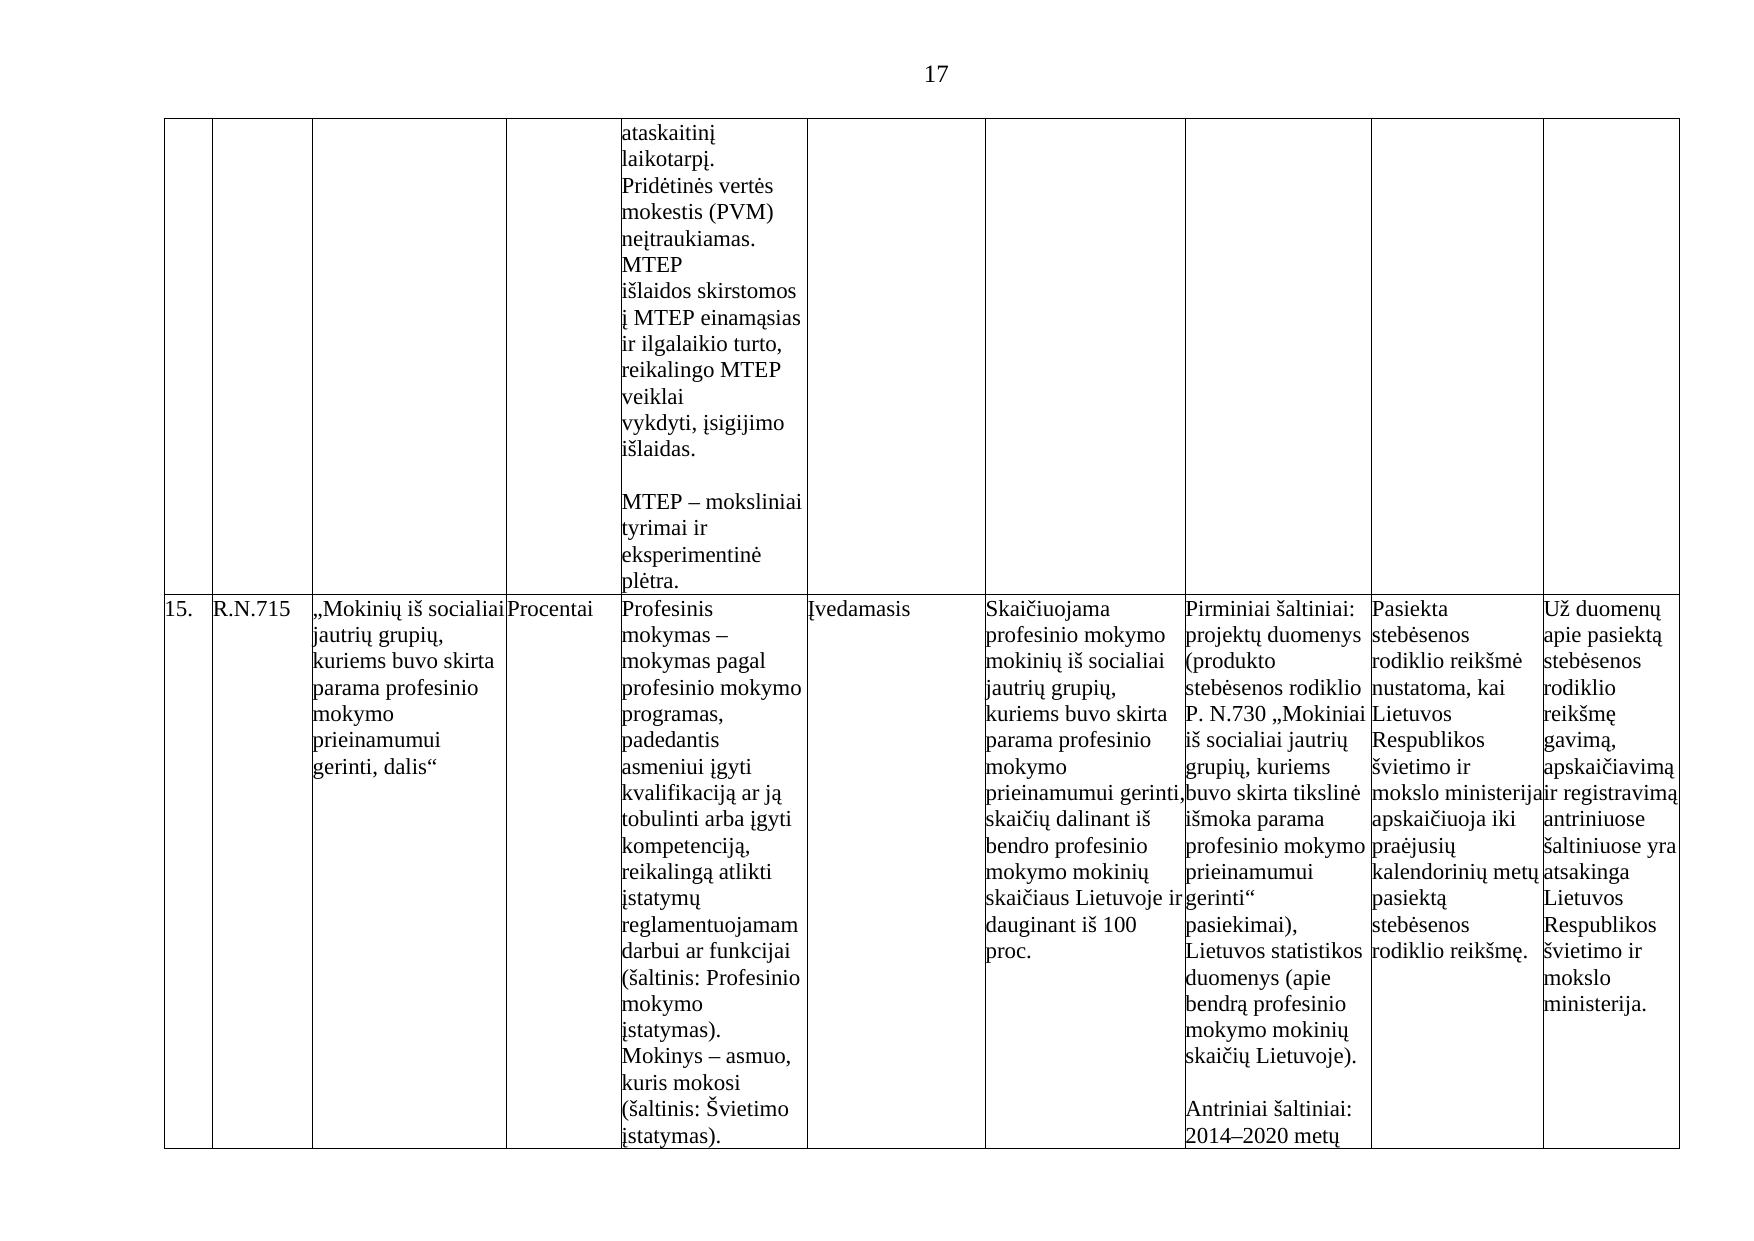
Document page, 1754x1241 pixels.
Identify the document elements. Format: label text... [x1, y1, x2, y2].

table_cell [1544, 119, 1679, 593]
table_cell [507, 119, 621, 593]
table_cell Įvedamasis [808, 595, 985, 1148]
table_cell Skaičiuojama profesinio mokymo mokinių iš socialiai jautrių grupių, kuriems buvo skirta parama profesinio mokymo prieinamumui gerinti, skaičių dalinant iš bendro profesinio mokymo mokinių skaičiaus Lietuvoje ir dauginant iš 100 proc. [986, 595, 1185, 1148]
table_cell [165, 119, 212, 593]
table_cell 15. [165, 595, 212, 1148]
table_cell Pirminiai šaltiniai: projektų duomenys (produkto stebėsenos rodiklio P. N.730 „Mokiniai iš socialiai jautrių grupių, kuriems buvo skirta tikslinė išmoka parama profesinio mokymo prieinamumui gerinti“ pasiekimai), Lietuvos statistikos duomenys (apie bendrą profesinio mokymo mokinių skaičių Lietuvoje). Antriniai šaltiniai: 2014–2020 metų [1186, 595, 1371, 1148]
table_cell [213, 119, 312, 593]
table_cell [1372, 119, 1543, 593]
table_cell Profesinis mokymas – mokymas pagal profesinio mokymo programas, padedantis asmeniui įgyti kvalifikaciją ar ją tobulinti arba įgyti kompetenciją, reikalingą atlikti įstatymų reglamentuojamam darbui ar funkcijai (šaltinis: Profesinio mokymo įstatymas). Mokinys – asmuo, kuris mokosi (šaltinis: Švietimo įstatymas). [622, 595, 807, 1148]
table_cell „Mokinių iš socialiai jautrių grupių, kuriems buvo skirta parama profesinio mokymo prieinamumui gerinti, dalis“ [313, 595, 506, 1148]
table_cell [1186, 119, 1371, 593]
table_cell R.N.715 [213, 595, 312, 1148]
table_cell [808, 119, 985, 593]
table_cell Procentai [507, 595, 621, 1148]
table_cell Pasiekta stebėsenos rodiklio reikšmė nustatoma, kai Lietuvos Respublikos švietimo ir mokslo ministerija apskaičiuoja iki praėjusių kalendorinių metų pasiektą stebėsenos rodiklio reikšmę. [1372, 595, 1543, 1148]
table_cell [986, 119, 1185, 593]
table_cell [313, 119, 506, 593]
table_cell Už duomenų apie pasiektą stebėsenos rodiklio reikšmę gavimą, apskaičiavimą ir registravimą antriniuose šaltiniuose yra atsakinga Lietuvos Respublikos švietimo ir mokslo ministerija. [1544, 595, 1679, 1148]
table_cell ataskaitinį laikotarpį. Pridėtinės vertės mokestis (PVM) neįtraukiamas. MTEP išlaidos skirstomos į MTEP einamąsias ir ilgalaikio turto, reikalingo MTEP veiklai vykdyti, įsigijimo išlaidas. MTEP – moksliniai tyrimai ir eksperimentinė plėtra. [622, 119, 807, 593]
